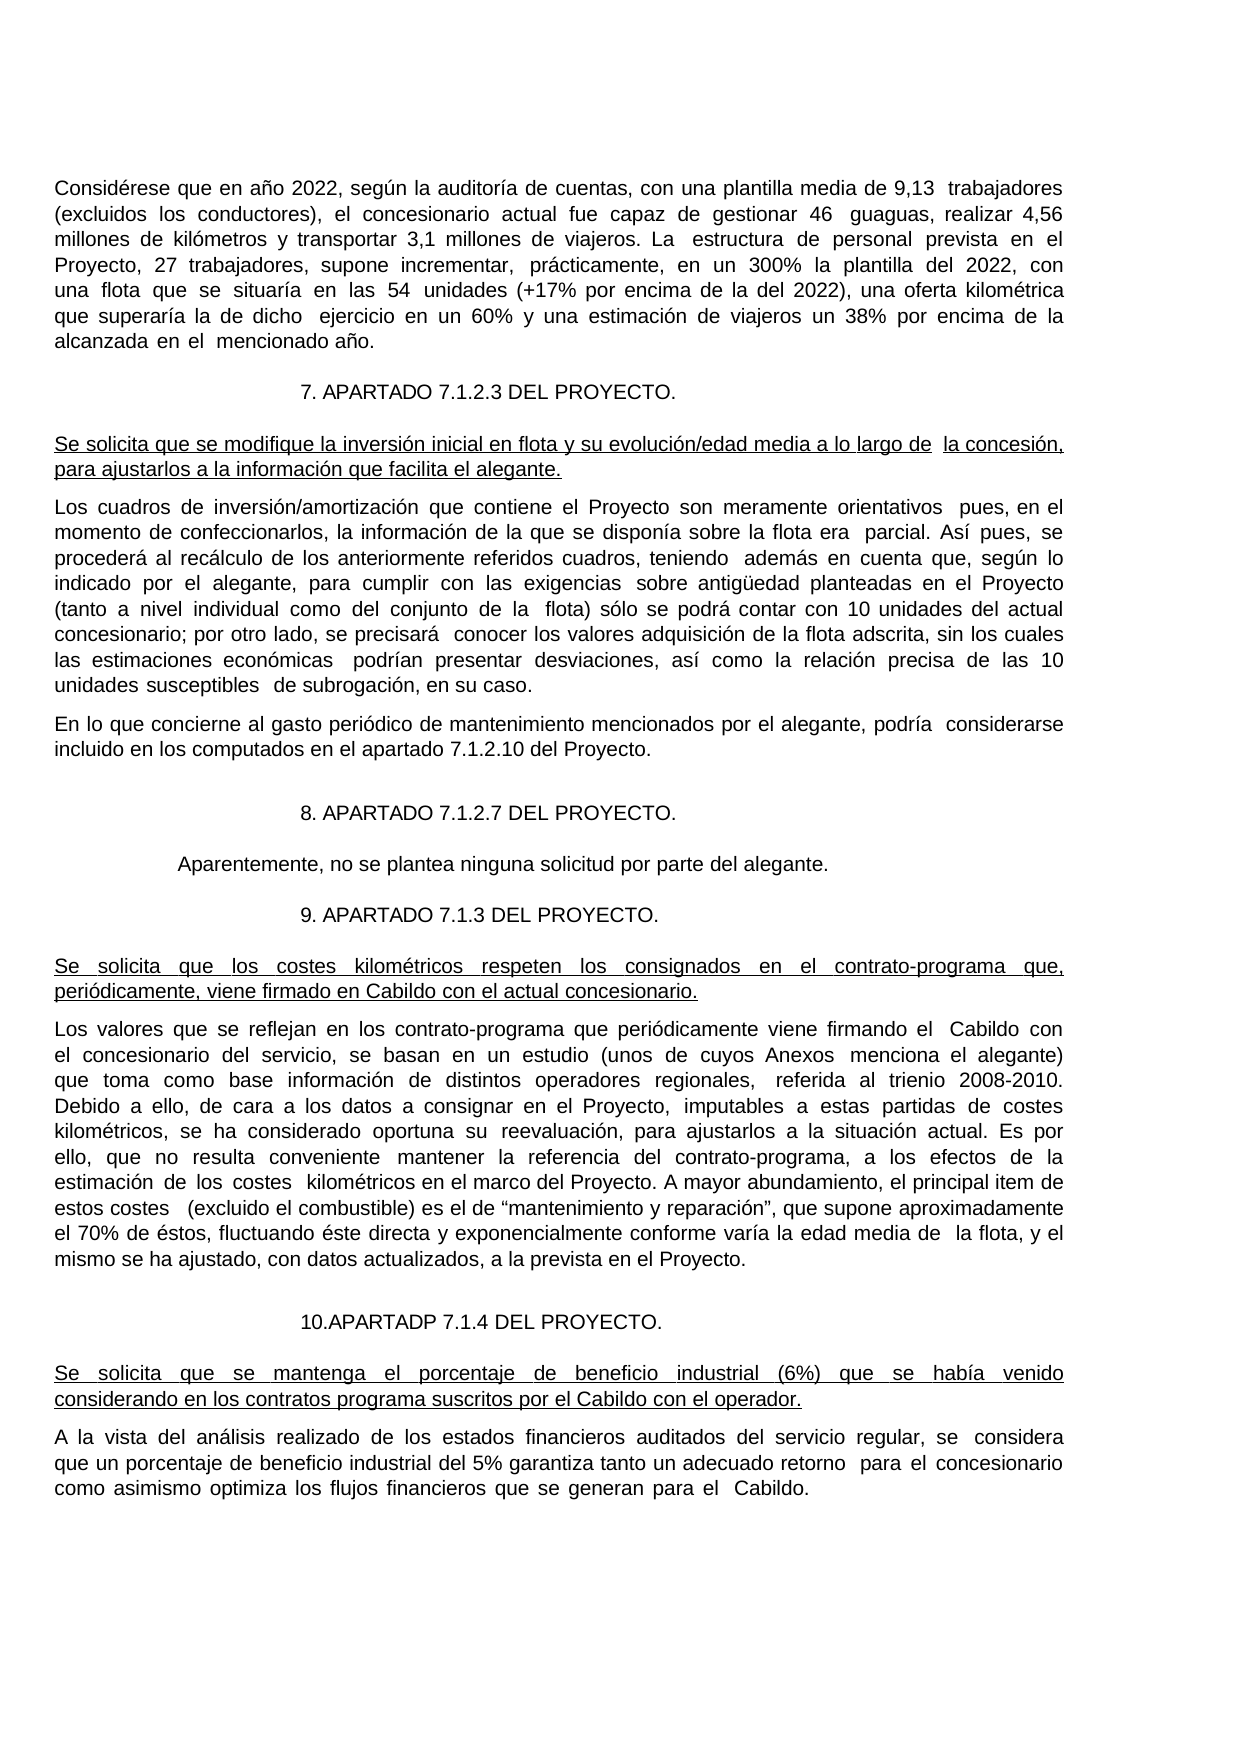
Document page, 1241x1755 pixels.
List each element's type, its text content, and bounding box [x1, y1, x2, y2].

list APARTADO 7.1.2.3 DEL PROYECTO. [300, 380, 1076, 404]
text En lo que concierne al gasto periódico de mantenimiento mencionados por el alegante, podría considerarse incluido en los computados en el apartado 7.1.2.10 del Proyecto. [54, 711, 1064, 761]
text Los cuadros de inversión/amortización que contiene el Proyecto son meramente orientativos pues, en el momento de confeccionarlos, la información de la que se disponía sobre la flota era parcial. Así pues, se procederá al recálculo de los anteriormente referidos cuadros, teniendo además en cuenta que, según lo indicado por el alegante, para cumplir con las exigencias sobre antigüedad planteadas en el Proyecto (tanto a nivel individual como del conjunto de la flota) sólo se podrá contar con 10 unidades del actual concesionario; por otro lado, se precisará conocer los valores adquisición de la flota adscrita, sin los cuales las estimaciones económicas podrían presentar desviaciones, así como la relación precisa de las 10 unidades susceptibles de subrogación, en su caso. [54, 495, 1064, 697]
list APARTADP 7.1.4 DEL PROYECTO. [300, 1310, 1076, 1334]
text considerando en los contratos programa suscritos por el Cabildo con el operador. [54, 1383, 1064, 1411]
list APARTADO 7.1.3 DEL PROYECTO. [300, 903, 1076, 927]
text Considérese que en año 2022, según la auditoría de cuentas, con una plantilla media de 9,13 trabajadores (excluidos los conductores), el concesionario actual fue capaz de gestionar 46 guaguas, realizar 4,56 millones de kilómetros y transportar 3,1 millones de viajeros. La estructura de personal prevista en el Proyecto, 27 trabajadores, supone incrementar, prácticamente, en un 300% la plantilla del 2022, con una flota que se situaría en las 54 unidades (+17% por encima de la del 2022), una oferta kilométrica que superaría la de dicho ejercicio en un 60% y una estimación de viajeros un 38% por encima de la alcanzada en el mencionado año. [54, 176, 1064, 353]
text A la vista del análisis realizado de los estados financieros auditados del servicio regular, se considera que un porcentaje de beneficio industrial del 5% garantiza tanto un adecuado retorno para el concesionario como asimismo optimiza los flujos financieros que se generan para el Cabildo. [54, 1425, 1064, 1500]
text Se solicita que se mantenga el porcentaje de beneficio industrial (6%) que se había venido [54, 1361, 1064, 1382]
text Se solicita que los costes kilométricos respeten los consignados en el contrato-programa que, [54, 954, 1064, 975]
text periódicamente, viene firmado en Cabildo con el actual concesionario. [54, 976, 1064, 1003]
text Se solicita que se modifique la inversión inicial en flota y su evolución/edad media a lo largo de la concesión, para ajustarlos a la información que facilita el alegante. [54, 431, 1064, 481]
text Los valores que se reflejan en los contrato-programa que periódicamente viene firmando el Cabildo con el concesionario del servicio, se basan en un estudio (unos de cuyos Anexos menciona el alegante) que toma como base información de distintos operadores regionales, referida al trienio 2008-2010. Debido a ello, de cara a los datos a consignar en el Proyecto, imputables a estas partidas de costes kilométricos, se ha considerado oportuna su reevaluación, para ajustarlos a la situación actual. Es por ello, que no resulta conveniente mantener la referencia del contrato-programa, a los efectos de la estimación de los costes kilométricos en el marco del Proyecto. A mayor abundamiento, el principal item de estos costes (excluido el combustible) es el de “mantenimiento y reparación”, que supone aproximadamente el 70% de éstos, fluctuando éste directa y exponencialmente conforme varía la edad media de la flota, y el mismo se ha ajustado, con datos actualizados, a la prevista en el Proyecto. [54, 1017, 1064, 1271]
text Aparentemente, no se plantea ninguna solicitud por parte del alegante. [177, 851, 1076, 875]
list APARTADO 7.1.2.7 DEL PROYECTO. [300, 800, 1076, 824]
